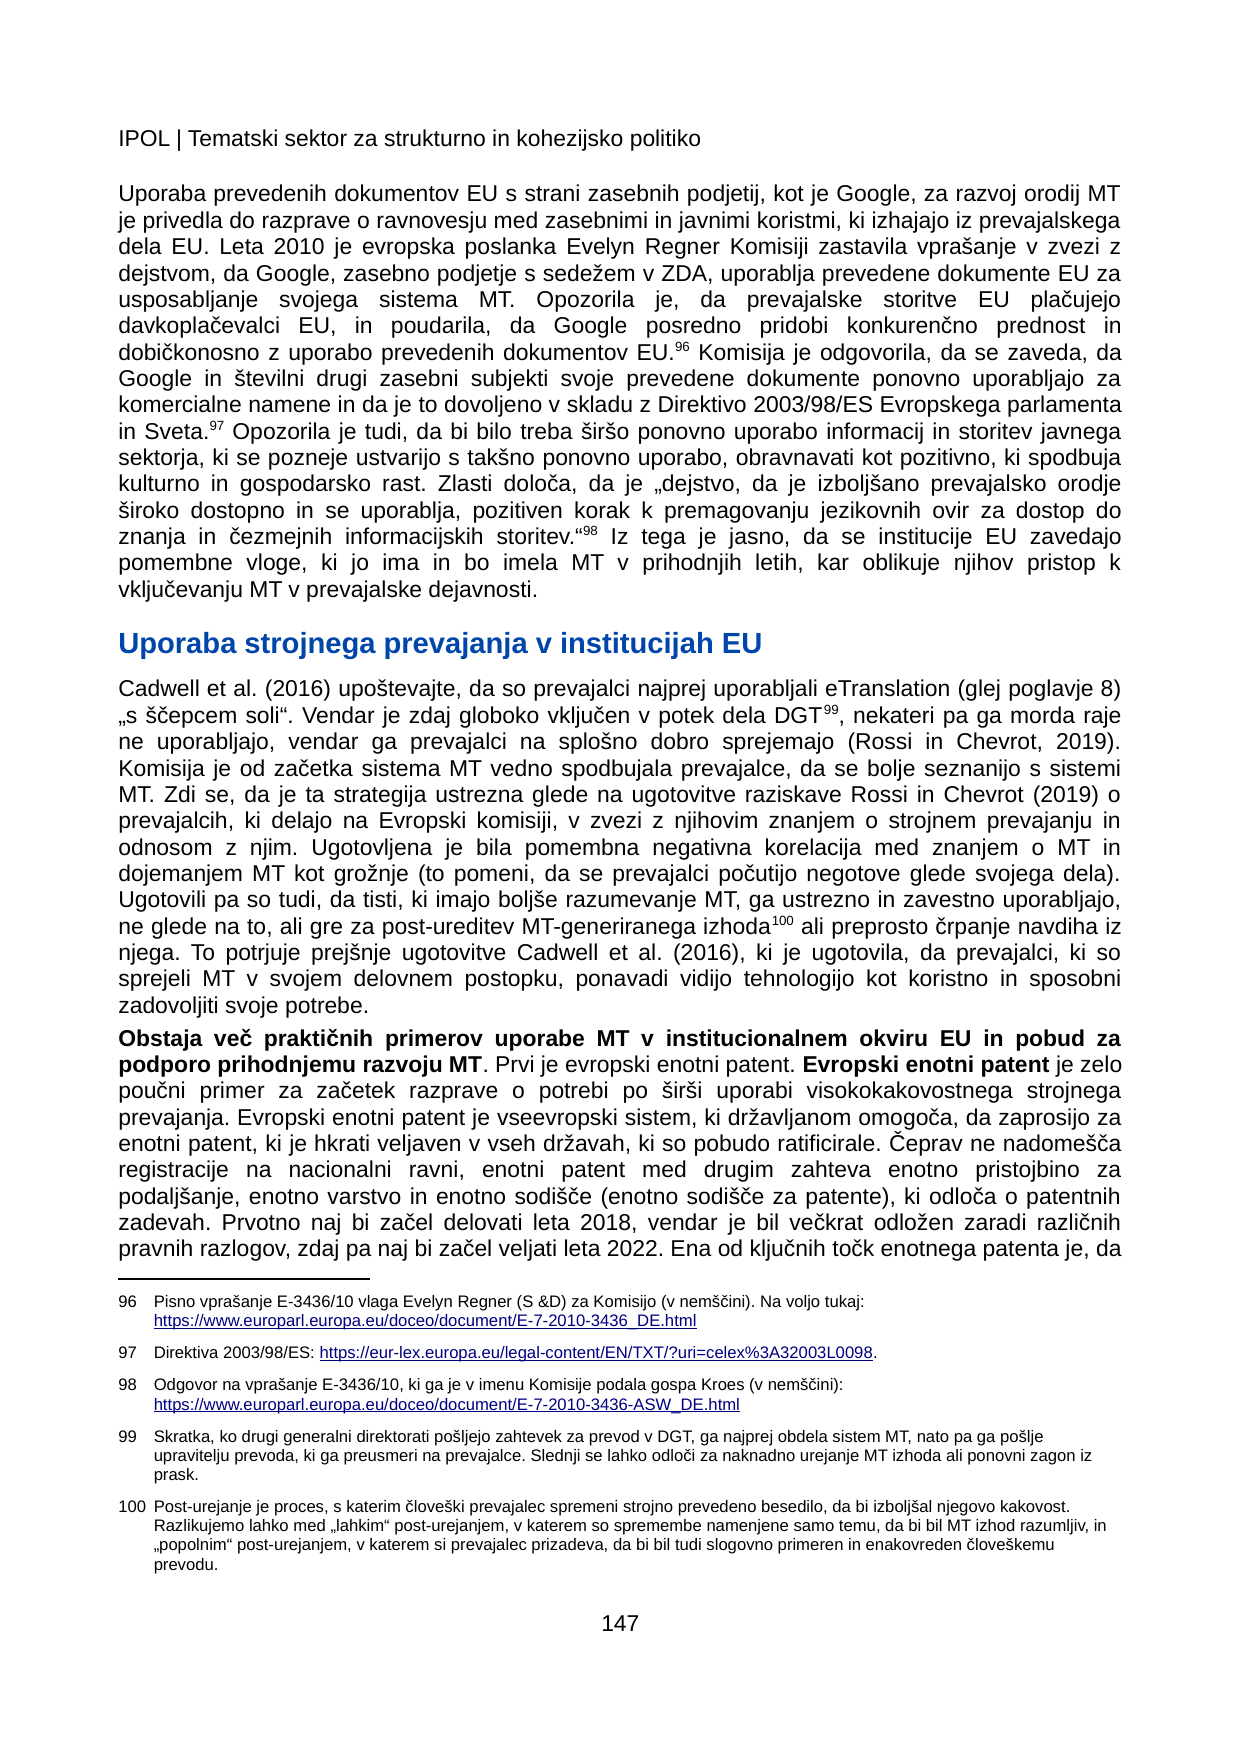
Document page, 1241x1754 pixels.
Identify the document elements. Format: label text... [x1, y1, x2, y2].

text Obstaja več praktičnih primerov uporabe MT v institucionalnem okviru EU in pobud za podporo prihodnjemu razvoju MT. Prvi je evropski enotni patent. Evropski enotni patent je zelo poučni primer za začetek razprave o potrebi po širši uporabi visokokakovostnega strojnega prevajanja. Evropski enotni patent je vseevropski sistem, ki državljanom omogoča, da zaprosijo za enotni patent, ki je hkrati veljaven v vseh državah, ki so pobudo ratificirale. Čeprav ne nadomešča registracije na nacionalni ravni, enotni patent med drugim zahteva enotno pristojbino za podaljšanje, enotno varstvo in enotno sodišče (enotno sodišče za patente), ki odloča o patentnih zadevah. Prvotno naj bi začel delovati leta 2018, vendar je bil večkrat odložen zaradi različnih pravnih razlogov, zdaj pa naj bi začel veljati leta 2022. Ena od ključnih točk enotnega patenta je, da [118, 1024, 1122, 1262]
text Odgovor na vprašanje E-3436/10, ki ga je v imenu Komisije podala gospa Kroes (v nemščini): https://www.europarl.europa.eu/doceo/document/E-7-2010-3436-ASW_DE.html [118, 1375, 1122, 1413]
text Uporaba prevedenih dokumentov EU s strani zasebnih podjetij, kot je Google, za razvoj orodij MT je privedla do razprave o ravnovesju med zasebnimi in javnimi koristmi, ki izhajajo iz prevajalskega dela EU. Leta 2010 je evropska poslanka Evelyn Regner Komisiji zastavila vprašanje v zvezi z dejstvom, da Google, zasebno podjetje s sedežem v ZDA, uporablja prevedene dokumente EU za usposabljanje svojega sistema MT. Opozorila je, da prevajalske storitve EU plačujejo davkoplačevalci EU, in poudarila, da Google posredno pridobi konkurenčno prednost in dobičkonosno z uporabo prevedenih dokumentov EU. Komisija je odgovorila, da se zaveda, da Google in številni drugi zasebni subjekti svoje prevedene dokumente ponovno uporabljajo za komercialne namene in da je to dovoljeno v skladu z Direktivo 2003/98/ES Evropskega parlamenta in Sveta. Opozorila je tudi, da bi bilo treba širšo ponovno uporabo informacij in storitev javnega sektorja, ki se pozneje ustvarijo s takšno ponovno uporabo, obravnavati kot pozitivno, ki spodbuja kulturno in gospodarsko rast. Zlasti določa, da je „dejstvo, da je izboljšano prevajalsko orodje široko dostopno in se uporablja, pozitiven korak k premagovanju jezikovnih ovir za dostop do znanja in čezmejnih informacijskih storitev.“ Iz tega je jasno, da se institucije EU zavedajo pomembne vloge, ki jo ima in bo imela MT v prihodnjih letih, kar oblikuje njihov pristop k vključevanju MT v prevajalske dejavnosti. [118, 180, 1122, 602]
text Pisno vprašanje E-3436/10 vlaga Evelyn Regner (S &D) za Komisijo (v nemščini). Na voljo tukaj: https://www.europarl.europa.eu/doceo/document/E-7-2010-3436_DE.html [118, 1292, 1122, 1330]
text Cadwell et al. (2016) upoštevajte, da so prevajalci najprej uporabljali eTranslation (glej poglavje 8) „s ščepcem soli“. Vendar je zdaj globoko vključen v potek dela DGT, nekateri pa ga morda raje ne uporabljajo, vendar ga prevajalci na splošno dobro sprejemajo (Rossi in Chevrot, 2019). Komisija je od začetka sistema MT vedno spodbujala prevajalce, da se bolje seznanijo s sistemi MT. Zdi se, da je ta strategija ustrezna glede na ugotovitve raziskave Rossi in Chevrot (2019) o prevajalcih, ki delajo na Evropski komisiji, v zvezi z njihovim znanjem o strojnem prevajanju in odnosom z njim. Ugotovljena je bila pomembna negativna korelacija med znanjem o MT in dojemanjem MT kot grožnje (to pomeni, da se prevajalci počutijo negotove glede svojega dela). Ugotovili pa so tudi, da tisti, ki imajo boljše razumevanje MT, ga ustrezno in zavestno uporabljajo, ne glede na to, ali gre za post-ureditev MT-generiranega izhoda ali preprosto črpanje navdiha iz njega. To potrjuje prejšnje ugotovitve Cadwell et al. (2016), ki je ugotovila, da prevajalci, ki so sprejeli MT v svojem delovnem postopku, ponavadi vidijo tehnologijo kot koristno in sposobni zadovoljiti svoje potrebe. [118, 675, 1122, 1018]
text Direktiva 2003/98/ES: https://eur-lex.europa.eu/legal-content/EN/TXT/?uri=celex%3A32003L0098. [118, 1343, 1122, 1362]
subtitle Uporaba strojnega prevajanja v institucijah EU [118, 626, 1122, 660]
text Post-urejanje je proces, s katerim človeški prevajalec spremeni strojno prevedeno besedilo, da bi izboljšal njegovo kakovost. Razlikujemo lahko med „lahkim“ post-urejanjem, v katerem so spremembe namenjene samo temu, da bi bil MT izhod razumljiv, in „popolnim“ post-urejanjem, v katerem si prevajalec prizadeva, da bi bil tudi slogovno primeren in enakovreden človeškemu prevodu. [118, 1497, 1122, 1573]
text Skratka, ko drugi generalni direktorati pošljejo zahtevek za prevod v DGT, ga najprej obdela sistem MT, nato pa ga pošlje upravitelju prevoda, ki ga preusmeri na prevajalce. Slednji se lahko odloči za naknadno urejanje MT izhoda ali ponovni zagon iz prask. [118, 1426, 1122, 1484]
